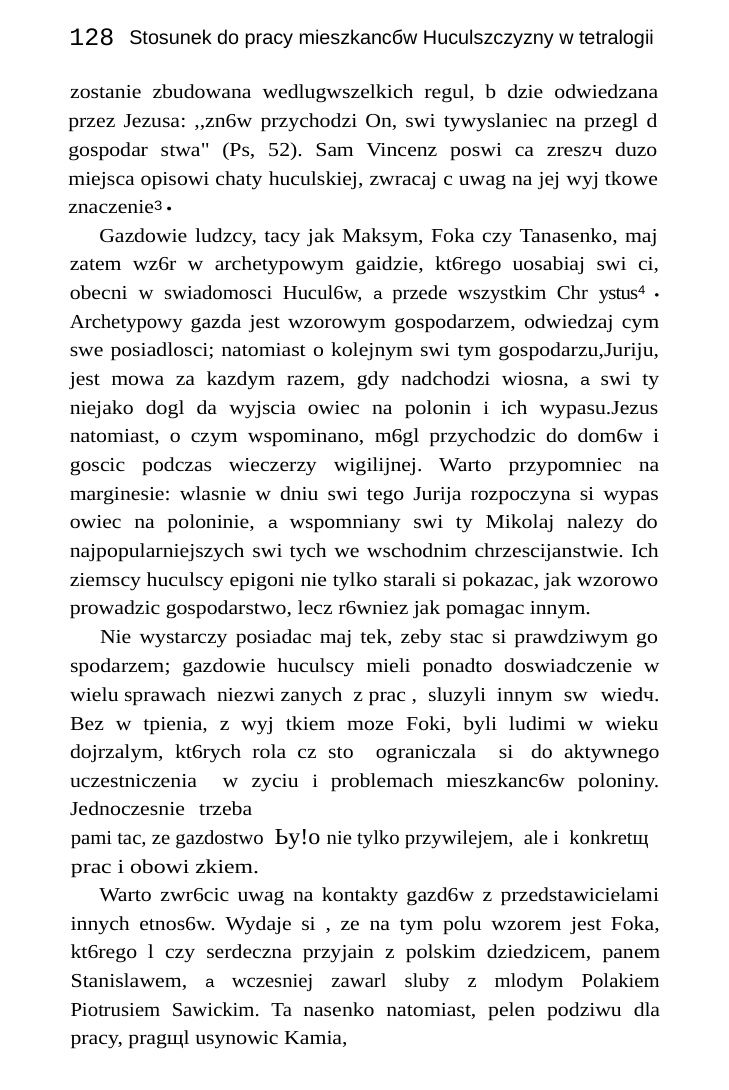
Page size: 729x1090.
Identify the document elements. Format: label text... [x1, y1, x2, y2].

text prac і obowi zkiem. [71, 854, 672, 877]
text pami tac, ze gazdostwo Ьу!о nie tylko przywilejem, ale і konkretщ [71, 826, 672, 849]
text Nie wystarczy posiadac maj tek, zeby stac si prawdziwym go­ spodarzem; gazdowie huculscy mieli ponadto doswiadczenie w wielu sprawach niezwi zanych z prac , sluzyli innym sw wiedч. Bez w tpienia, z wyj tkiem moze Foki, byli ludimi w wieku dojrzalym, kt6rych rola cz sto ograniczala si do aktywnego uczestniczenia w zyciu і problemach mieszkanc6w poloniny. Jednoczesnie trzeba [70, 626, 659, 820]
text zostanie zbudowana wedlugwszelkich regul, b dzie odwiedzana przez Jezusa: ,,zn6w przychodzi On, swi tywyslaniec na przegl d gospodar­ stwa" (Ps, 52). Sam Vincenz poswi ca zreszч duzo miejsca opisowi chaty huculskiej, zwracaj c uwag na jej wyj tkowe znaczenie3 • [68, 81, 658, 218]
text Warto zwr6cic uwag na kontakty gazd6w z przedstawicielami innych etnos6w. Wydaje si , ze na tym polu wzorem jest Foka, kt6rego l czy serdeczna przyjain z polskim dziedzicem, panem Stanislawem, а wczesniej zawarl sluby z mlodym Polakiem Piotrusiem Sawickim. Ta­ nasenko natomiast, pelen podziwu dla pracy, pragщl usynowic Kamia, [70, 883, 660, 1049]
text 128 Stosunek do pracy mieszkancбw Huculszczyzny w tetralogii [69, 24, 672, 52]
text Gazdowie ludzcy, tacy jak Maksym, Foka czy Tanasenko, maj zatem wz6r w archetypowym gaidzie, kt6rego uosabiaj swi ci, obecni w swiadomosci Hucul6w, а przede wszystkim Chr ystus4 • Archetypowy gazda jest wzorowym gospodarzem, odwiedzaj cym swe posiadlosci; natomiast о kolejnym swi tym gospodarzu,Juriju, jest mowa za kazdym razem, gdy nadchodzi wiosna, а swi ty niejako dogl da wyjscia owiec na polonin і ich wypasu.Jezus natomiast, о czym wspominano, m6gl przychodzic do dom6w і goscic podczas wieczerzy wigilijnej. Warto przypomniec na marginesie: wlasnie w dniu swi tego Jurija rozpoczyna si wypas owiec na poloninie, а wspomniany swi ty Mikolaj nalezy do najpopularniejszych swi tych we wschodnim chrzescijanstwie. Ich ziemscy huculscy epigoni nie tylko starali si pokazac, jak wzorowo prowadzic gospodarstwo, lecz r6wniez jak pomagac innym. [69, 224, 659, 619]
